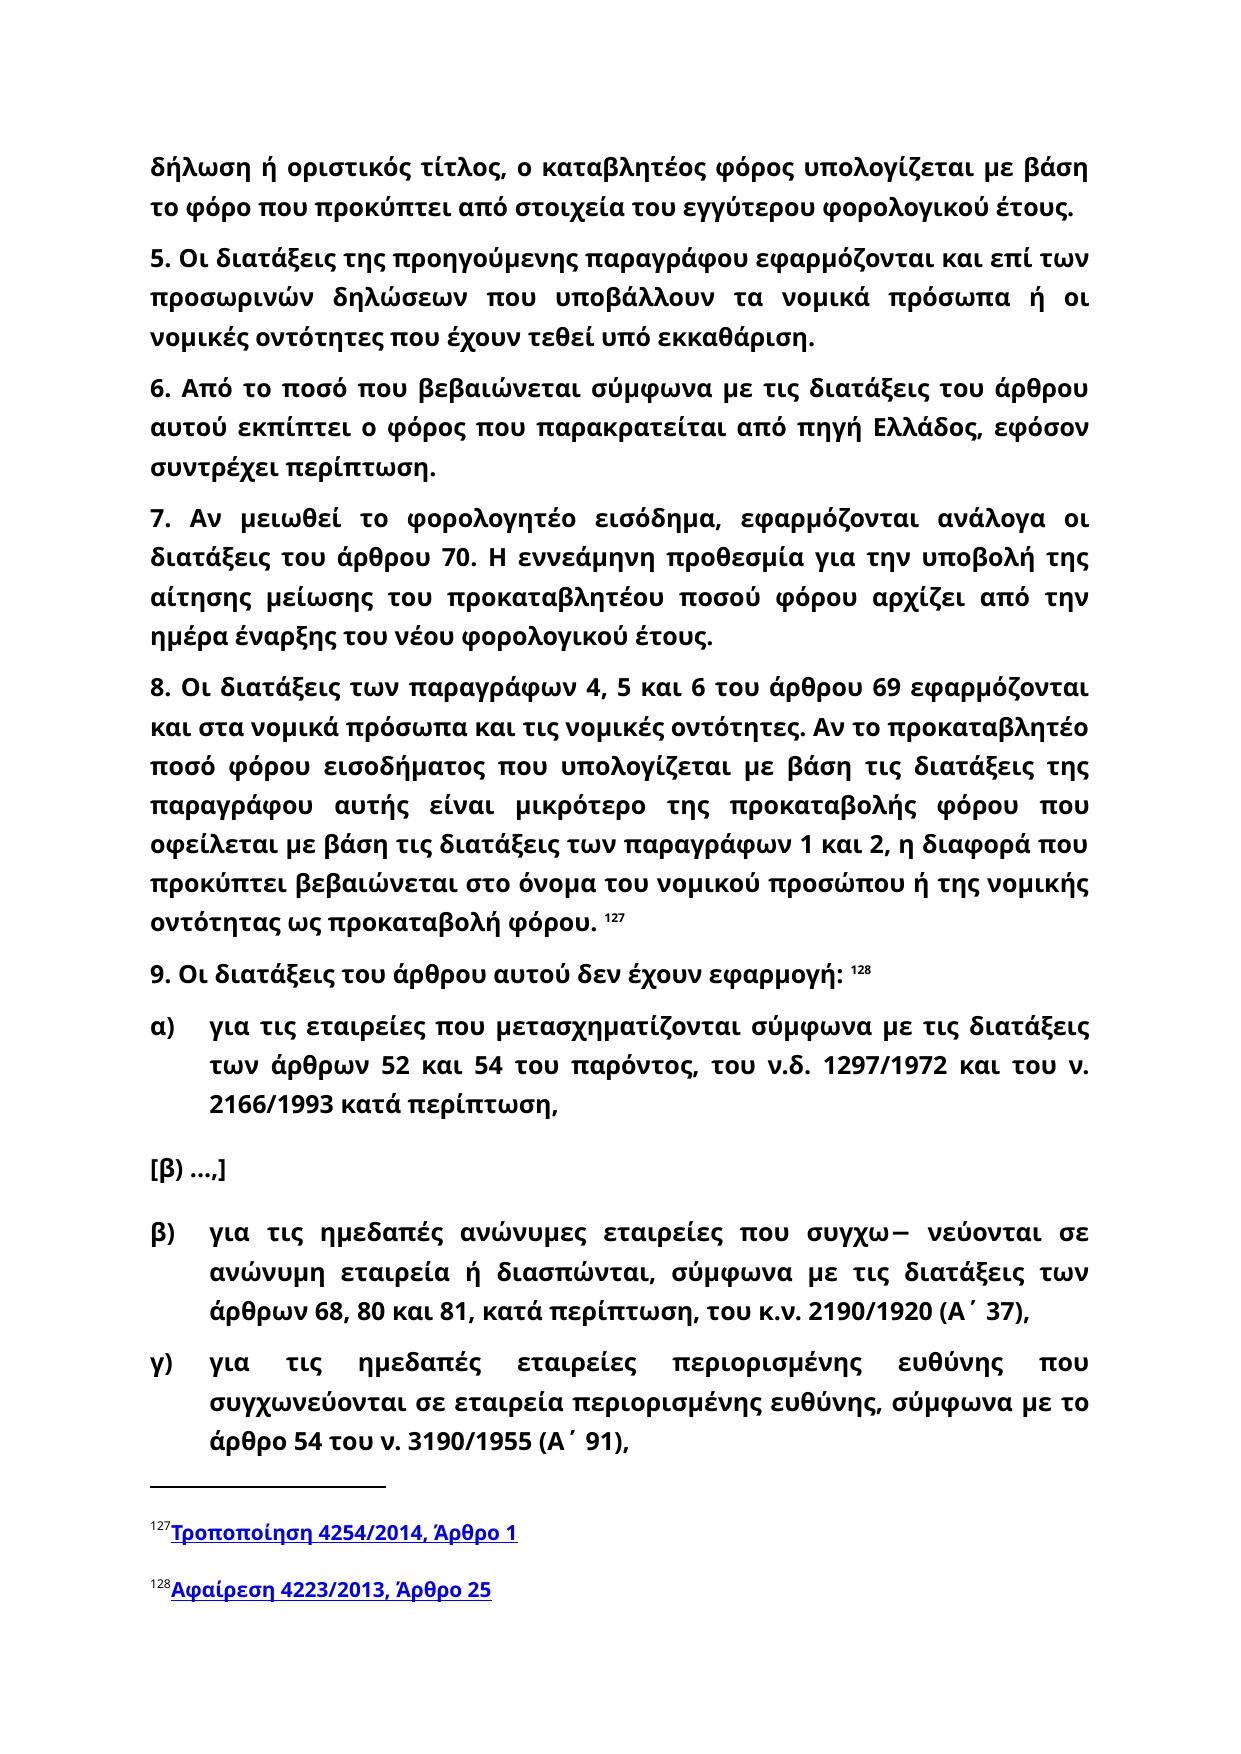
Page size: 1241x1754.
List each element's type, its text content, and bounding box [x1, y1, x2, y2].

text 8. Οι διατάξεις των παραγράφων 4, 5 και 6 του άρθρου 69 εφαρμόζονται και στα νομικά πρόσωπα και τις νομικές οντότητες. Αν το προκαταβλητέο ποσό φόρου εισοδήματος που υπολογίζεται με βάση τις διατάξεις της παραγράφου αυτής είναι μικρότερο της προκαταβολής φόρου που οφείλεται με βάση τις διατάξεις των παραγράφων 1 και 2, η διαφορά που προκύπτει βεβαιώνεται στο όνομα του νομικού προσώπου ή της νομικής οντότητας ως προκαταβολή φόρου. [150, 670, 1090, 939]
text 5. Οι διατάξεις της προηγούμενης παραγράφου εφαρμόζονται και επί των προσωρινών δηλώσεων που υποβάλλουν τα νομικά πρόσωπα ή οι νομικές οντότητες που έχουν τεθεί υπό εκκαθάριση. [150, 241, 1090, 353]
text [β) ...,] [150, 1151, 1090, 1185]
text 6. Από το ποσό που βεβαιώνεται σύμφωνα με τις διατάξεις του άρθρου αυτού εκπίπτει ο φόρος που παρακρατείται από πηγή Ελλάδος, εφόσον συντρέχει περίπτωση. [150, 371, 1090, 483]
text 7. Αν μειωθεί το φορολογητέο εισόδημα, εφαρμόζονται ανάλογα οι διατάξεις του άρθρου 70. Η εννεάμηνη προθεσμία για την υποβολή της αίτησης μείωσης του προκαταβλητέου ποσού φόρου αρχίζει από την ημέρα έναρξης του νέου φορολογικού έτους. [150, 501, 1090, 652]
list β) για τις ημεδαπές ανώνυμες εταιρείες που συγχω− νεύονται σε ανώνυμη εταιρεία ή διασπώνται, σύμφωνα με τις διατάξεις των άρθρων 68, 80 και 81, κατά περίπτωση, του κ.ν. 2190/1920 (Α΄ 37), [150, 1215, 1090, 1327]
list γ) για τις ημεδαπές εταιρείες περιορισμένης ευθύνης που συγχωνεύονται σε εταιρεία περιορισμένης ευθύνης, σύμφωνα με το άρθρο 54 του ν. 3190/1955 (Α΄ 91), [150, 1345, 1090, 1457]
text 9. Οι διατάξεις του άρθρου αυτού δεν έχουν εφαρμογή: [150, 957, 1090, 991]
text Αφαίρεση 4223/2013, Άρθρο 25 [150, 1576, 1090, 1604]
list α) για τις εταιρείες που μετασχηματίζονται σύμφωνα με τις διατάξεις των άρθρων 52 και 54 του παρόντος, του ν.δ. 1297/1972 και του ν. 2166/1993 κατά περίπτωση, [150, 1008, 1090, 1121]
text Τροποποίηση 4254/2014, Άρθρο 1 [150, 1518, 1090, 1546]
text δήλωση ή οριστικός τίτλος, ο καταβλητέος φόρος υπολογίζεται με βάση το φόρο που προκύπτει από στοιχεία του εγγύτερου φορολογικού έτους. [150, 150, 1090, 223]
